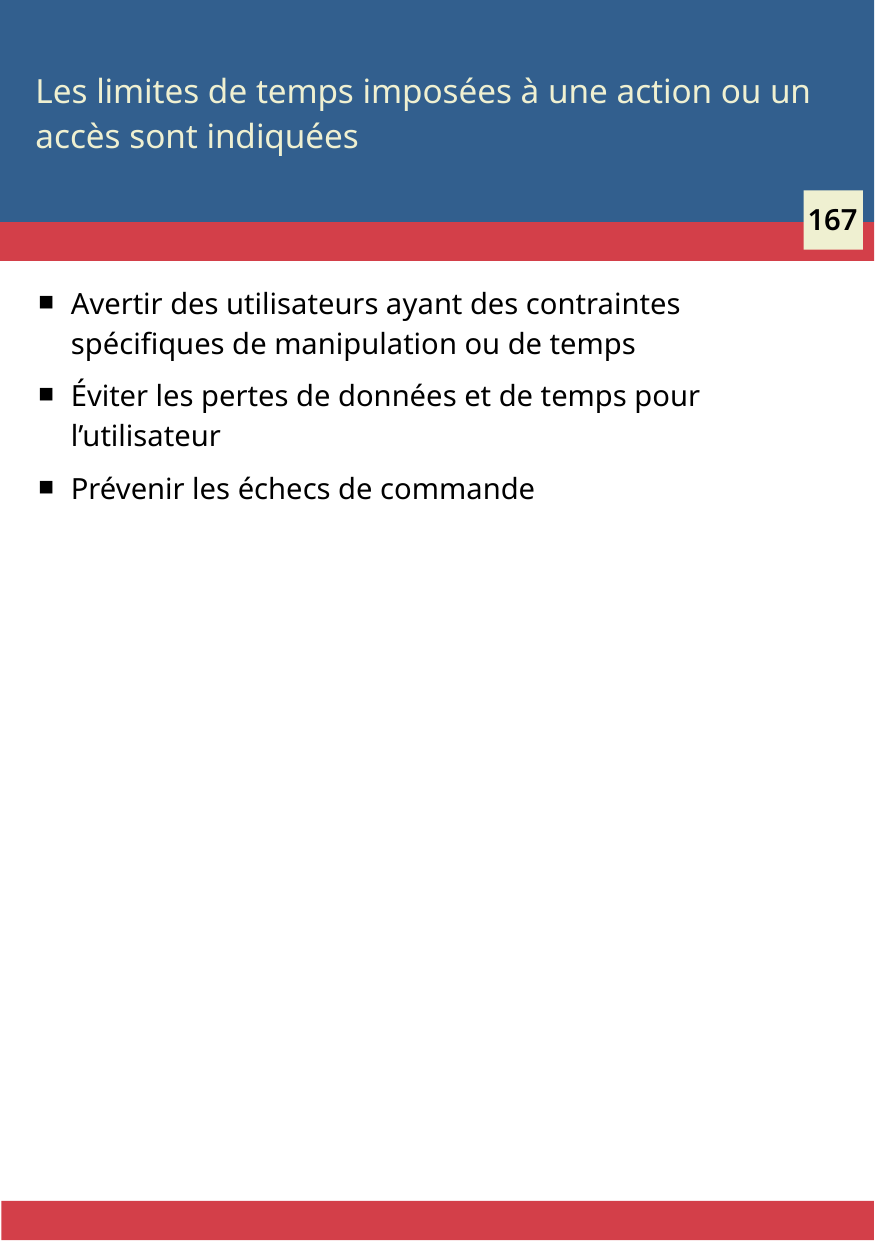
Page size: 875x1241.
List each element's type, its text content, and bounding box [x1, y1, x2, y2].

title Les limites de temps imposées à une action ou un accès sont indiquées [35, 13, 839, 213]
text_box 167 [803, 188, 863, 249]
list Avertir des utilisateurs ayant des contraintes spécifiques de manipulation ou de temps Éviter les pertes de données et de temps pour l’utilisateur Prévenir les échecs de commande [23, 283, 839, 1111]
